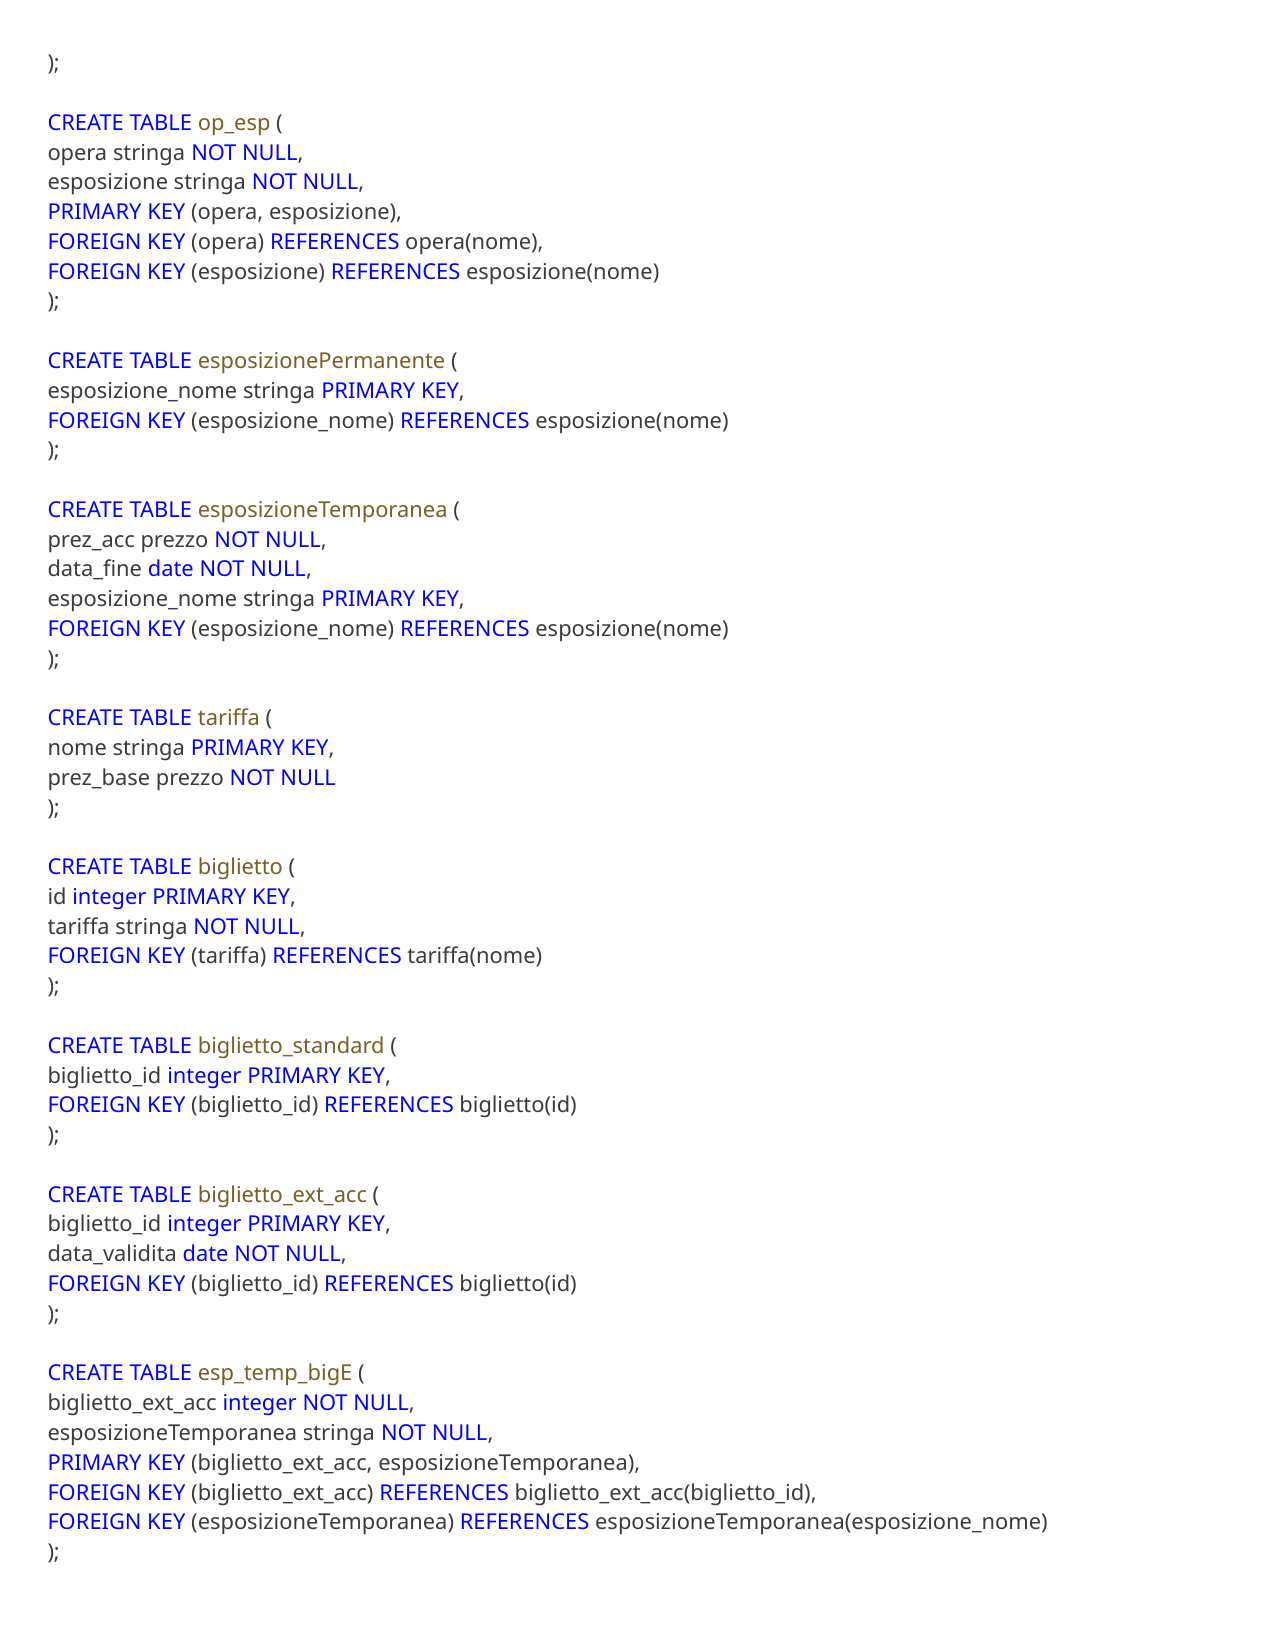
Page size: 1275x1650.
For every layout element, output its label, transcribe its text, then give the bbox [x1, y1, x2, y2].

text PRIMARY KEY (biglietto_ext_acc, esposizioneTemporanea), [47, 1447, 1228, 1476]
text opera stringa NOT NULL, [47, 137, 1228, 166]
text data_validita date NOT NULL, [47, 1238, 1228, 1268]
text FOREIGN KEY (biglietto_ext_acc) REFERENCES biglietto_ext_acc(biglietto_id), [47, 1476, 1228, 1506]
text esposizione stringa NOT NULL, [47, 166, 1228, 196]
text CREATE TABLE esposizionePermanente ( [47, 345, 1228, 375]
text ); [47, 434, 1228, 464]
text FOREIGN KEY (biglietto_id) REFERENCES biglietto(id) [47, 1089, 1228, 1119]
text FOREIGN KEY (esposizione) REFERENCES esposizione(nome) [47, 256, 1228, 286]
text CREATE TABLE biglietto_standard ( [47, 1030, 1228, 1059]
text FOREIGN KEY (opera) REFERENCES opera(nome), [47, 226, 1228, 256]
text ); [47, 47, 1228, 77]
text ); [47, 792, 1228, 821]
text CREATE TABLE biglietto_ext_acc ( [47, 1179, 1228, 1208]
text biglietto_ext_acc integer NOT NULL, [47, 1387, 1228, 1417]
text CREATE TABLE biglietto ( [47, 851, 1228, 881]
text prez_base prezzo NOT NULL [47, 762, 1228, 792]
text FOREIGN KEY (esposizione_nome) REFERENCES esposizione(nome) [47, 613, 1228, 643]
text biglietto_id integer PRIMARY KEY, [47, 1208, 1228, 1238]
text tariffa stringa NOT NULL, [47, 911, 1228, 941]
text esposizione_nome stringa PRIMARY KEY, [47, 375, 1228, 404]
text esposizioneTemporanea stringa NOT NULL, [47, 1417, 1228, 1447]
text CREATE TABLE esposizioneTemporanea ( [47, 494, 1228, 524]
text ); [47, 1298, 1228, 1328]
text esposizione_nome stringa PRIMARY KEY, [47, 583, 1228, 613]
text CREATE TABLE esp_temp_bigE ( [47, 1357, 1228, 1387]
text CREATE TABLE op_esp ( [47, 107, 1228, 137]
text ); [47, 1536, 1228, 1566]
text ); [47, 970, 1228, 1000]
text prez_acc prezzo NOT NULL, [47, 524, 1228, 553]
text FOREIGN KEY (esposizioneTemporanea) REFERENCES esposizioneTemporanea(esposizione_nome) [47, 1506, 1228, 1536]
text FOREIGN KEY (biglietto_id) REFERENCES biglietto(id) [47, 1268, 1228, 1298]
text id integer PRIMARY KEY, [47, 881, 1228, 911]
text PRIMARY KEY (opera, esposizione), [47, 196, 1228, 226]
text CREATE TABLE tariffa ( [47, 702, 1228, 732]
text ); [47, 286, 1228, 315]
text ); [47, 643, 1228, 673]
text ); [47, 1119, 1228, 1149]
text nome stringa PRIMARY KEY, [47, 732, 1228, 762]
text data_fine date NOT NULL, [47, 553, 1228, 583]
text biglietto_id integer PRIMARY KEY, [47, 1059, 1228, 1089]
text FOREIGN KEY (tariffa) REFERENCES tariffa(nome) [47, 941, 1228, 970]
text FOREIGN KEY (esposizione_nome) REFERENCES esposizione(nome) [47, 404, 1228, 434]
